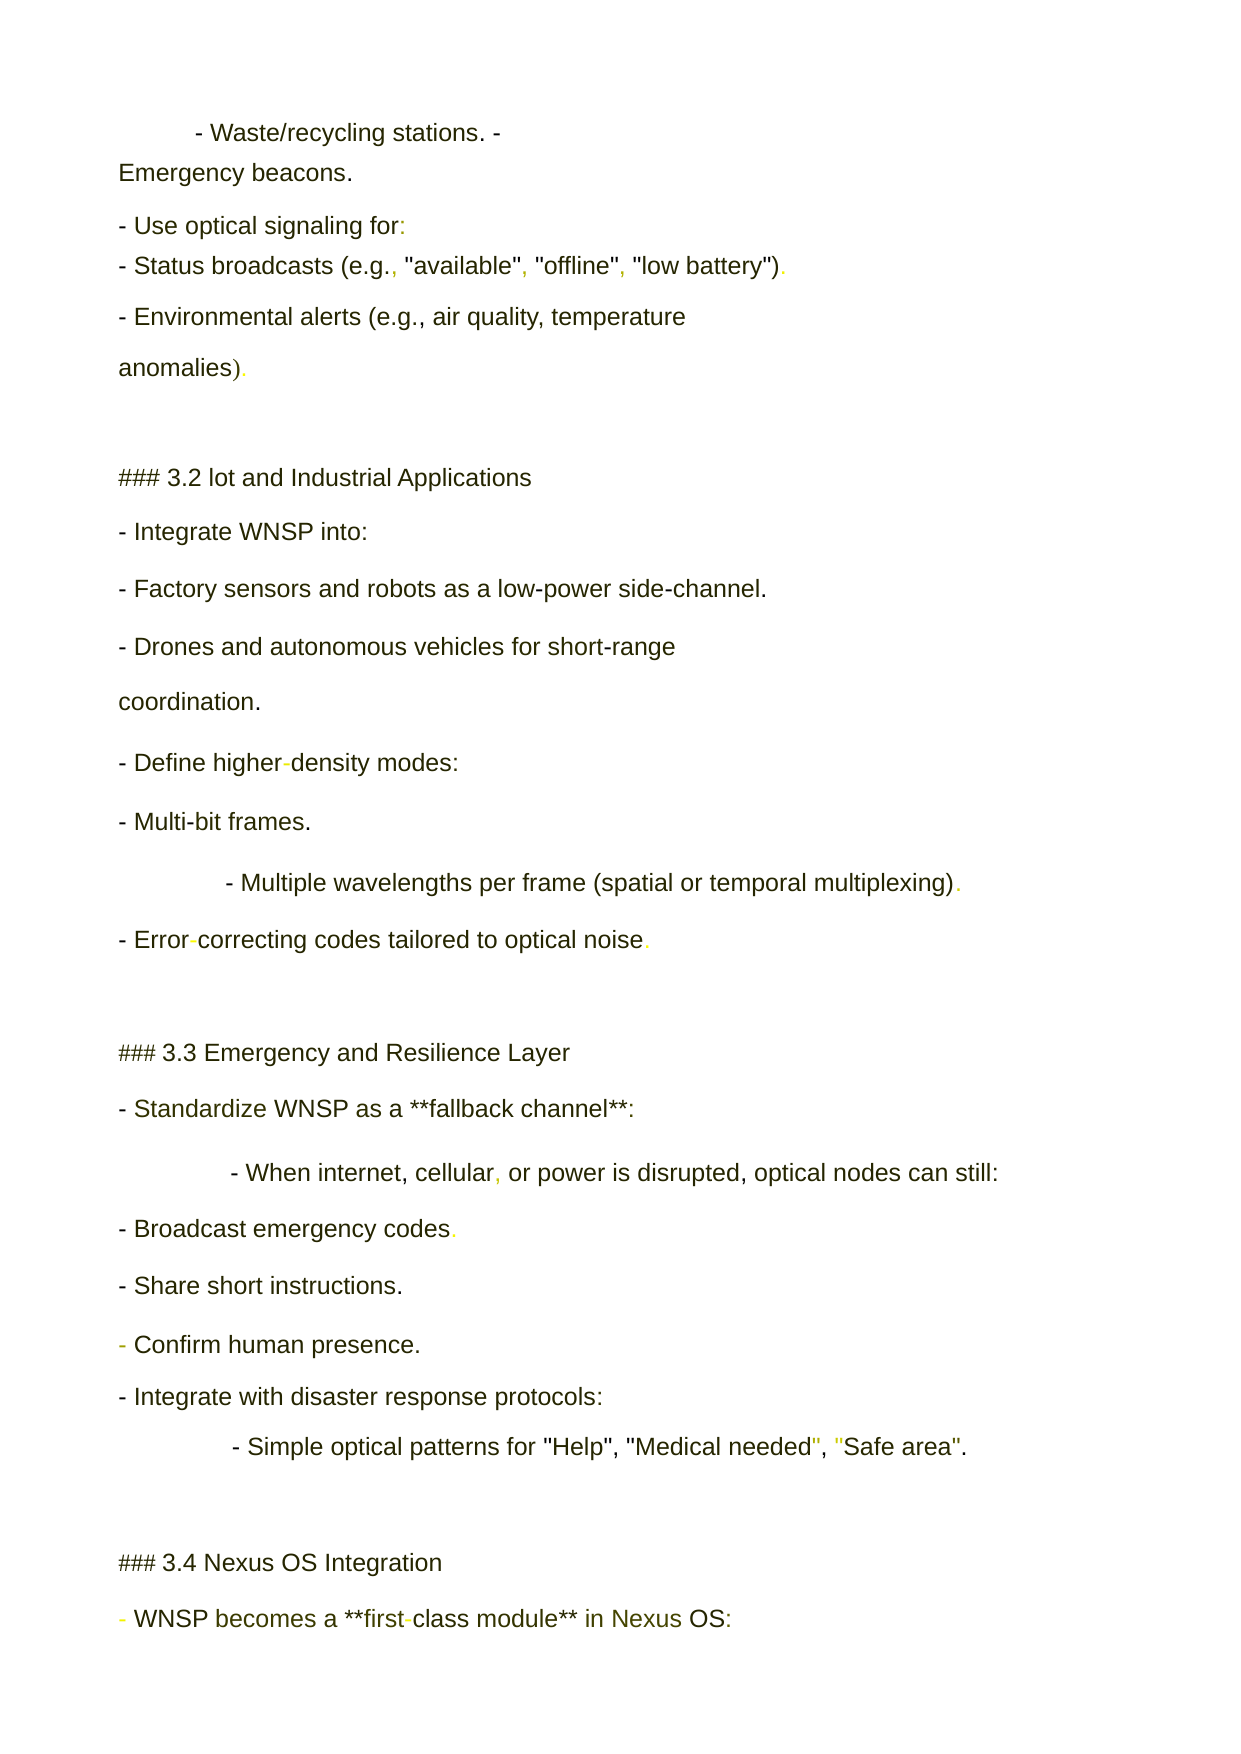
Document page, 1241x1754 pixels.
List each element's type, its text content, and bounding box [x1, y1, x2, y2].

text - Status broadcasts (e.g., "available", "offline", "low battery"). [118, 251, 1122, 279]
text - When internet, cellular, or power is disrupted, optical nodes can still: [118, 1158, 1122, 1187]
text - Waste/recycling stations. - Emergency beacons. [118, 118, 586, 186]
text - Integrate with disaster response protocols: [118, 1382, 886, 1410]
text - Share short instructions. [118, 1271, 592, 1300]
text - Simple optical patterns for "Help", "Medical needed", "Safe area". [118, 1432, 1122, 1461]
text anomalies). [118, 353, 291, 382]
text - Environmental alerts (e.g., air quality, temperature [118, 302, 1034, 331]
text - Define higher-density modes: [118, 748, 637, 776]
text ### 3.4 Nexus OS Integration [118, 1548, 623, 1577]
text - Standardize WNSP as a **fallback channel**: [118, 1094, 927, 1123]
text - Integrate WNSP into: [118, 517, 483, 546]
text - Drones and autonomous vehicles for short-range [118, 631, 1021, 660]
text - Multi-bit frames. [118, 807, 420, 836]
text - Use optical signaling for: [118, 211, 554, 240]
text - Factory sensors and robots as a low-power side-channel. [118, 574, 1122, 603]
text - Confirm human presence. [118, 1330, 616, 1359]
text - Multiple wavelengths per frame (spatial or temporal multiplexing). [118, 868, 1072, 897]
text - Broadcast emergency codes. [118, 1214, 676, 1243]
text ### 3.2 lot and Industrial Applications [118, 463, 797, 491]
text coordination. [118, 687, 318, 716]
text ### 3.3 Emergency and Resilience Layer [118, 1038, 830, 1067]
text - Error-correcting codes tailored to optical noise. [118, 925, 984, 954]
text - WNSP becomes a **first-class module** in Nexus OS: [118, 1603, 1088, 1632]
